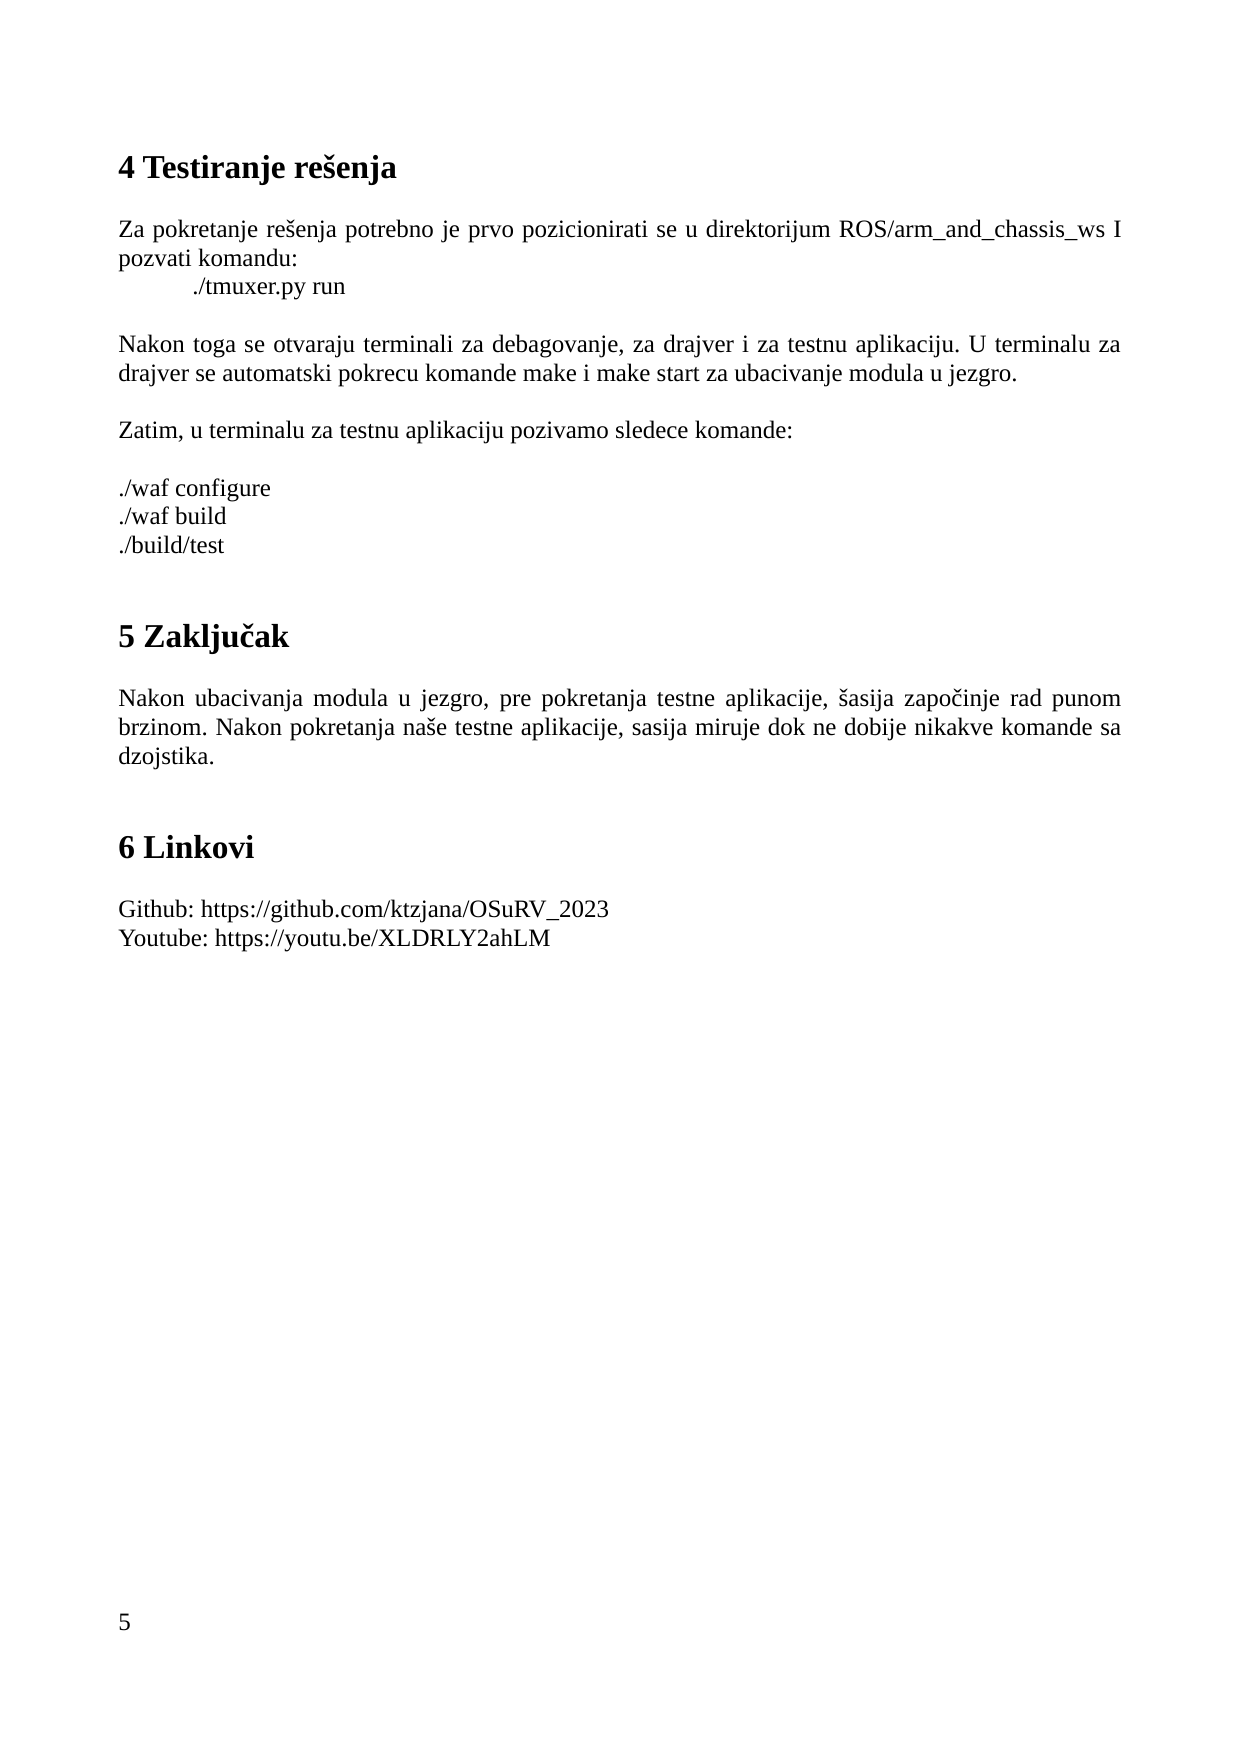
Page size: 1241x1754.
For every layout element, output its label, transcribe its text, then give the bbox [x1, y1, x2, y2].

text Youtube: https://youtu.be/XLDRLY2ahLM [118, 923, 1122, 952]
text ./build/test [118, 530, 1122, 559]
text ./tmuxer.py run [118, 271, 1122, 300]
text Nakon toga se otvaraju terminali za debagovanje, za drajver i za testnu aplikaciju. U terminalu za drajver se automatski pokrecu komande make i make start za ubacivanje modula u jezgro. [118, 329, 1122, 386]
text Za pokretanje rešenja potrebno je prvo pozicionirati se u direktorijum ROS/arm_and_chassis_ws I pozvati komandu: [118, 214, 1122, 271]
text Nakon ubacivanja modula u jezgro, pre pokretanja testne aplikacije, šasija započinje rad punom brzinom. Nakon pokretanja naše testne aplikacije, sasija miruje dok ne dobije nikakve komande sa dzojstika. [118, 683, 1122, 770]
text ./waf configure [118, 473, 1122, 501]
text 4 Testiranje rešenja [118, 147, 1122, 185]
text ./waf build [118, 501, 1122, 530]
text Zatim, u terminalu za testnu aplikaciju pozivamo sledece komande: [118, 415, 1122, 444]
text Github: https://github.com/ktzjana/OSuRV_2023 [118, 894, 1122, 923]
text 6 Linkovi [118, 827, 1122, 866]
text 5 Zaključak [118, 616, 1122, 655]
